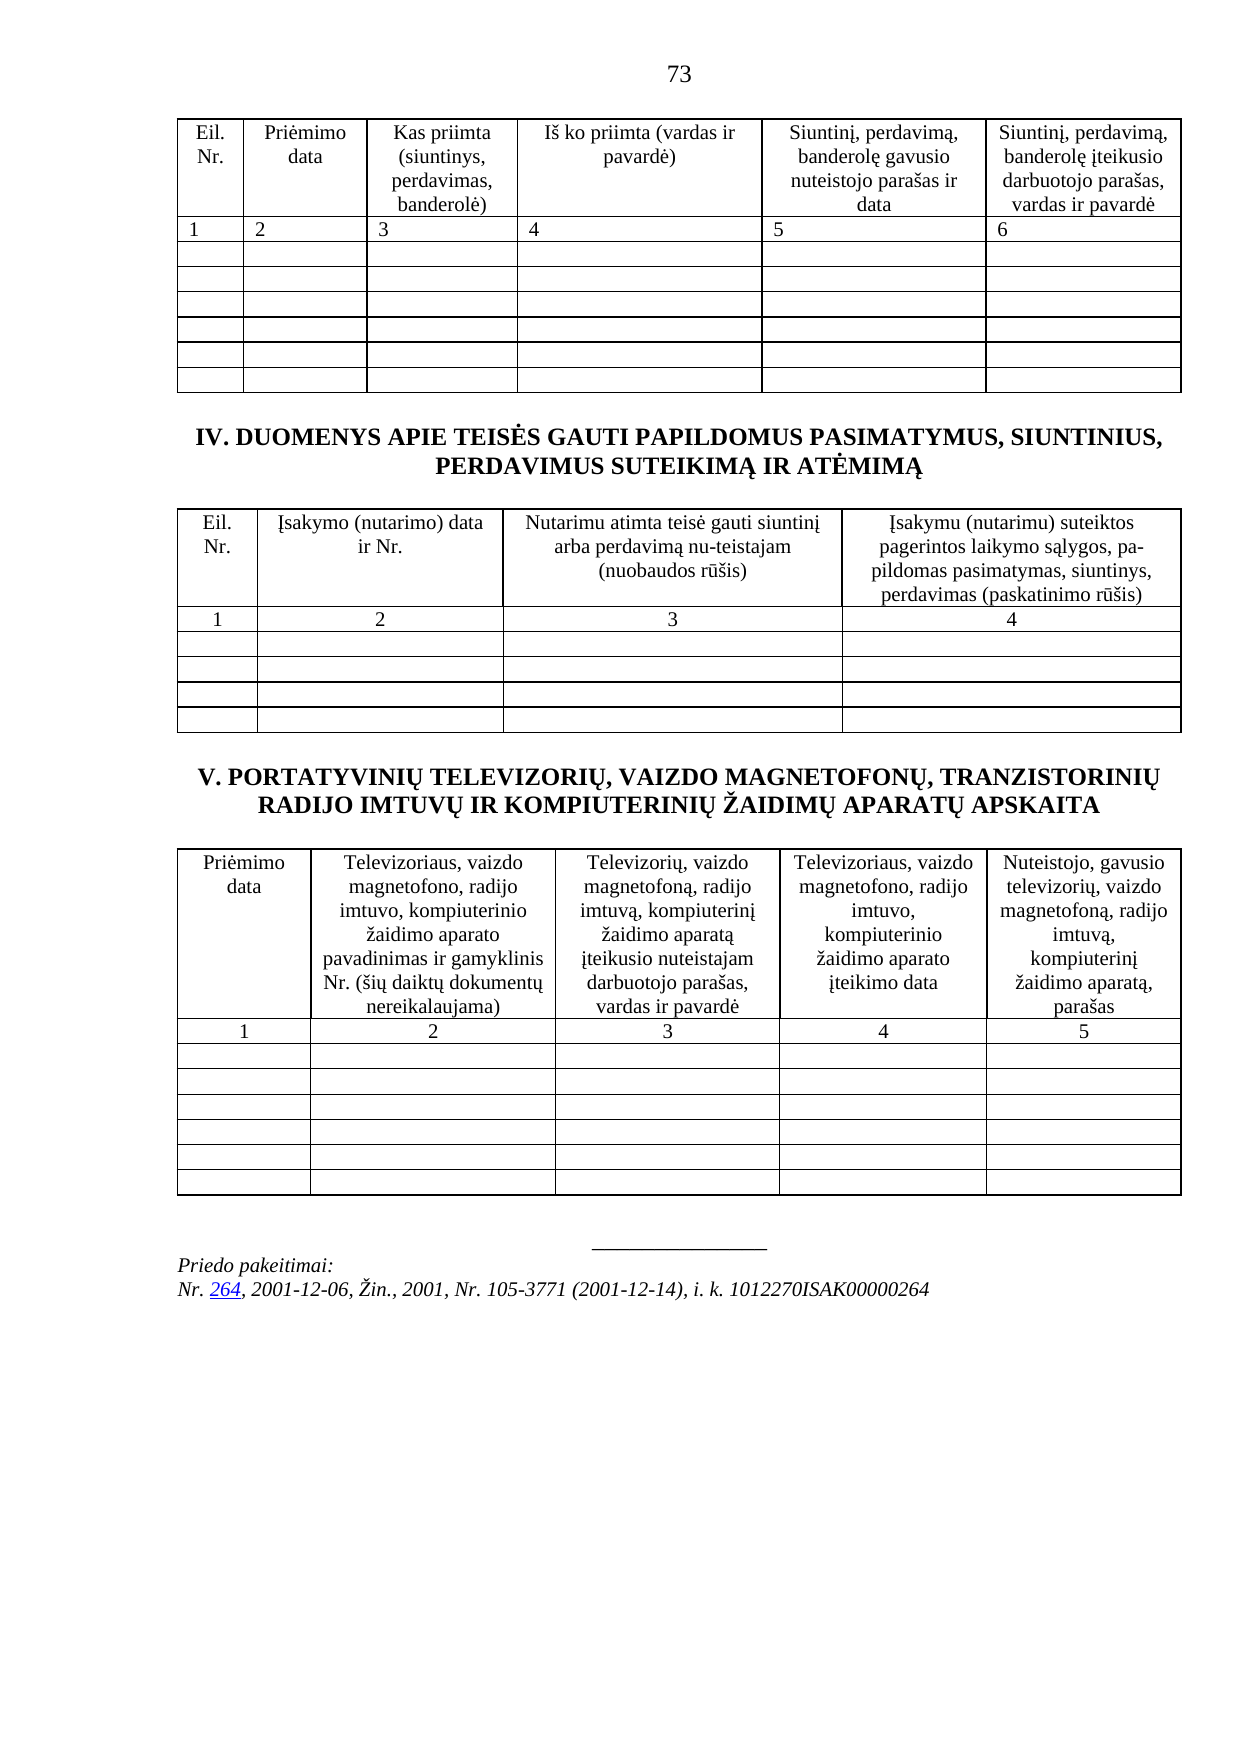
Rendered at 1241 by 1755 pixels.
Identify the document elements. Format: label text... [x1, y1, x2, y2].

table_cell 2 [258, 607, 503, 631]
table_cell [518, 343, 761, 367]
table_cell [504, 708, 842, 732]
text Nr. 264, 2001-12-06, Žin., 2001, Nr. 105-3771 (2001-12-14), i. k. 1012270ISAK00000264 [177, 1277, 1181, 1301]
table_cell [178, 1044, 310, 1068]
table_cell [987, 242, 1180, 266]
table_cell [178, 1120, 310, 1144]
table_cell [987, 318, 1180, 341]
table_cell [987, 1120, 1180, 1144]
table_cell [556, 1145, 779, 1169]
table_cell [258, 683, 503, 706]
table_cell 3 [504, 607, 842, 631]
table_cell 1 [178, 217, 243, 241]
table_header Siuntinį, perdavimą, banderolę gavusio nuteistojo parašas ir data [763, 120, 985, 216]
table_cell [311, 1120, 555, 1144]
table_cell [178, 267, 243, 291]
table_cell [311, 1069, 555, 1093]
table_cell 2 [311, 1019, 555, 1043]
table_cell [843, 708, 1180, 732]
table_cell [244, 292, 366, 316]
table_cell [556, 1069, 779, 1093]
table_cell [556, 1095, 779, 1118]
table_cell [244, 318, 366, 341]
table_cell 1 [178, 1019, 310, 1043]
table_cell 3 [368, 217, 517, 241]
table_cell [244, 267, 366, 291]
table_cell 4 [780, 1019, 986, 1043]
text ______________ [177, 1224, 1181, 1253]
table_cell [368, 267, 517, 291]
table_cell [556, 1170, 779, 1194]
table_cell [987, 267, 1180, 291]
table_cell [780, 1095, 986, 1118]
table_header Siuntinį, perdavimą, banderolę įteikusio darbuotojo parašas, vardas ir pavardė [987, 120, 1180, 216]
table_cell [843, 683, 1180, 706]
table_cell [504, 632, 842, 656]
table_cell [178, 708, 257, 732]
table_cell [987, 368, 1180, 392]
table_cell [178, 343, 243, 367]
table_cell [987, 1145, 1180, 1169]
table_cell [763, 267, 985, 291]
table_cell [368, 318, 517, 341]
table_header Įsakymu (nutarimu) suteiktos pagerintos laikymo sąlygos, pa-pildomas pasimatymas, siuntinys, perdavimas (paskatinimo rūšis) [843, 510, 1180, 606]
table_cell [368, 242, 517, 266]
table_cell [518, 267, 761, 291]
table_cell [518, 368, 761, 392]
table_cell [987, 1170, 1180, 1194]
table_cell [843, 632, 1180, 656]
table_cell 2 [244, 217, 366, 241]
table_cell [763, 368, 985, 392]
table_cell [311, 1145, 555, 1169]
table_cell 3 [556, 1019, 779, 1043]
table_cell [987, 1044, 1180, 1068]
table_cell [518, 292, 761, 316]
table_cell [368, 292, 517, 316]
table_header Iš ko priimta (vardas ir pavardė) [518, 120, 761, 216]
table_cell 4 [843, 607, 1180, 631]
table_cell [178, 318, 243, 341]
table_cell [780, 1069, 986, 1093]
table_header Eil. Nr. [178, 120, 243, 216]
table_header Televizoriaus, vaizdo magnetofono, radijo imtuvo, kompiuterinio žaidimo aparato įteikimo data [781, 850, 986, 1018]
table_header Įsakymo (nutarimo) data ir Nr. [258, 510, 502, 606]
table_cell [780, 1145, 986, 1169]
table_cell [258, 657, 503, 681]
table_cell [504, 657, 842, 681]
table_cell [368, 368, 517, 392]
table_cell [311, 1170, 555, 1194]
text IV. DUOMENYS APIE TEISĖS GAUTI PAPILDOMUS PASIMATYMUS, SIUNTINIUS, PERDAVIMUS SUTEIKIMĄ IR ATĖMIMĄ [177, 422, 1181, 479]
table_cell [178, 1145, 310, 1169]
table_cell [258, 632, 503, 656]
table_cell [843, 657, 1180, 681]
table_header Nuteistojo, gavusio televizorių, vaizdo magnetofoną, radijo imtuvą, kompiuterinį žaidimo aparatą, parašas [988, 850, 1180, 1018]
table_cell [244, 343, 366, 367]
table_cell [244, 242, 366, 266]
table_cell [780, 1120, 986, 1144]
table_cell [178, 242, 243, 266]
table_cell [763, 242, 985, 266]
table_cell [780, 1044, 986, 1068]
table_cell [518, 318, 761, 341]
table_cell [987, 1069, 1180, 1093]
table_cell [178, 683, 257, 706]
table_cell [987, 292, 1180, 316]
table_cell [244, 368, 366, 392]
table_cell 6 [987, 217, 1180, 241]
text Priedo pakeitimai: [177, 1253, 1181, 1277]
table_cell [311, 1044, 555, 1068]
table_header Kas priimta (siuntinys, perdavimas, banderolė) [368, 120, 517, 216]
table_cell 1 [178, 607, 257, 631]
table_cell 5 [987, 1019, 1180, 1043]
table_cell [178, 1095, 310, 1118]
table_cell [178, 657, 257, 681]
table_cell [178, 292, 243, 316]
table_cell [763, 343, 985, 367]
table_cell [987, 343, 1180, 367]
table_cell [311, 1095, 555, 1118]
table_header Nutarimu atimta teisė gauti siuntinį arba perdavimą nu-teistajam (nuobaudos rūšis) [504, 510, 841, 606]
table_cell [178, 632, 257, 656]
table_cell 4 [518, 217, 761, 241]
table_cell [178, 1069, 310, 1093]
table_cell [556, 1120, 779, 1144]
table_cell 5 [763, 217, 985, 241]
table_cell [178, 1170, 310, 1194]
table_cell [178, 368, 243, 392]
table_cell [780, 1170, 986, 1194]
table_cell [518, 242, 761, 266]
table_cell [987, 1095, 1180, 1118]
table_header Priėmimo data [244, 120, 366, 216]
table_header Televizorių, vaizdo magnetofoną, radijo imtuvą, kompiuterinį žaidimo aparatą įteikusio nuteistajam darbuotojo parašas, vardas ir pavardė [556, 850, 779, 1018]
table_cell [504, 683, 842, 706]
table_header Televizoriaus, vaizdo magnetofono, radijo imtuvo, kompiuterinio žaidimo aparato pavadinimas ir gamyklinis Nr. (šių daiktų dokumentų nereikalaujama) [312, 850, 555, 1018]
table_cell [368, 343, 517, 367]
text V. PORTATYVINIŲ TELEVIZORIŲ, VAIZDO MAGNETOFONŲ, TRANZISTORINIŲ RADIJO IMTUVŲ IR KOMPIUTERINIŲ ŽAIDIMŲ APARATŲ APSKAITA [177, 762, 1181, 819]
table_cell [258, 708, 503, 732]
table_header Eil. Nr. [178, 510, 257, 606]
table_header Priėmimo data [178, 850, 310, 1018]
table_cell [556, 1044, 779, 1068]
table_cell [763, 318, 985, 341]
table_cell [763, 292, 985, 316]
